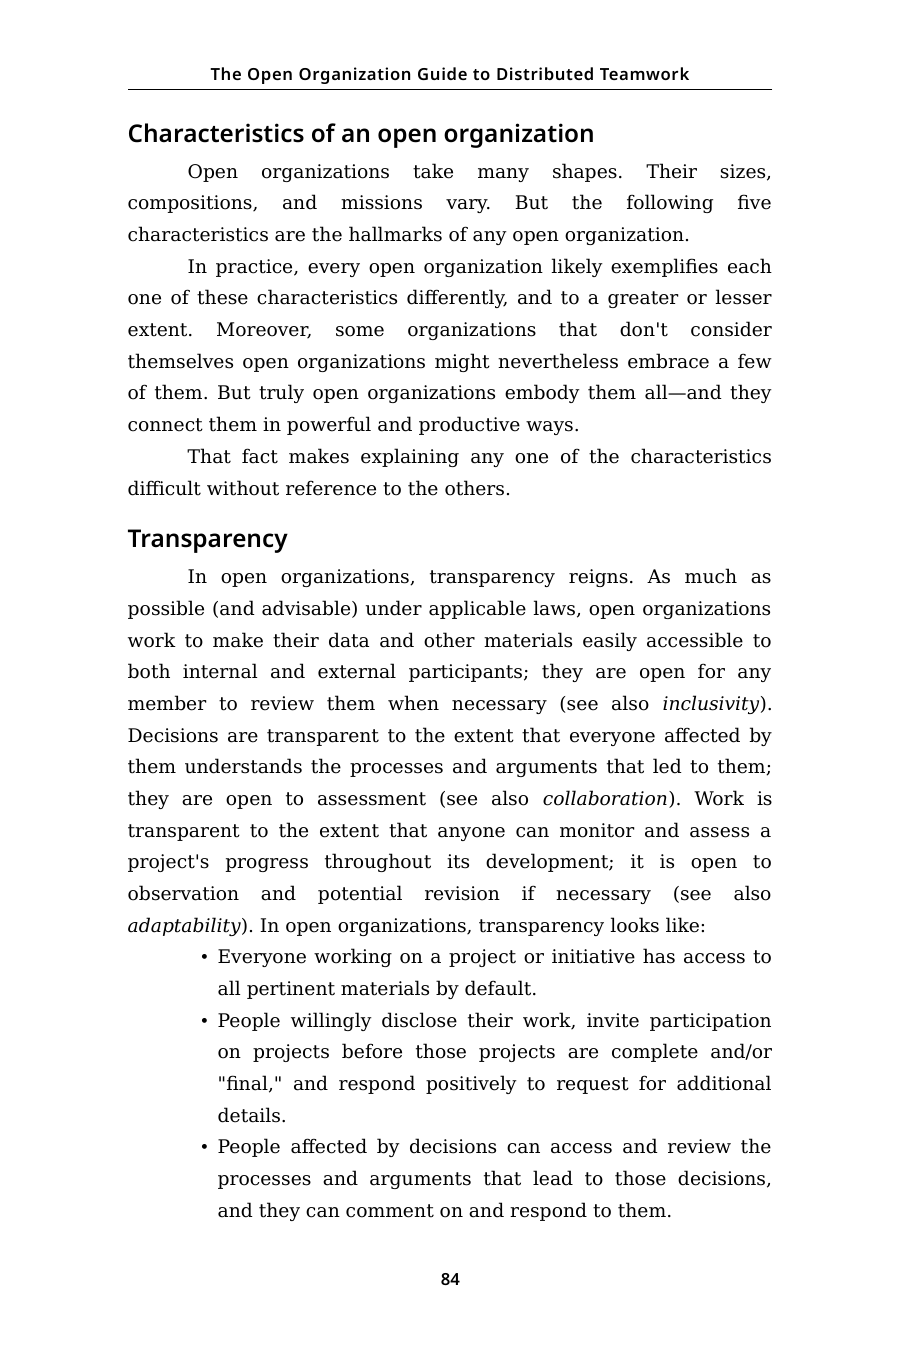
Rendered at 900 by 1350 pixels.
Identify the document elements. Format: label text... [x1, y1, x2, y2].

text In practice, every open organization likely exemplifies each one of these characteristics differently, and to a greater or lesser extent. Moreover, some organizations that don't consider themselves open organizations might nevertheless embrace a few of them. But truly open organizations embody them all—and they connect them in powerful and productive ways. [127, 256, 772, 436]
list People affected by decisions can access and review the processes and arguments that lead to those decisions, and they can comment on and respond to them. [201, 1136, 772, 1221]
list Everyone working on a project or initiative has access to all pertinent materials by default. [201, 946, 772, 1000]
text Open organizations take many shapes. Their sizes, compositions, and missions vary. But the following five characteristics are the hallmarks of any open organization. [127, 161, 772, 246]
subtitle Transparency [127, 524, 772, 554]
subtitle Characteristics of an open organization [127, 118, 772, 148]
text That fact makes explaining any one of the characteristics difficult without reference to the others. [127, 446, 772, 499]
list People willingly disclose their work, invite participation on projects before those projects are complete and/or "final," and respond positively to request for additional details. [201, 1009, 772, 1126]
text In open organizations, transparency reigns. As much as possible (and advisable) under applicable laws, open organizations work to make their data and other materials easily accessible to both internal and external participants; they are open for any member to review them when necessary (see also inclusivity). Decisions are transparent to the extent that everyone affected by them understands the processes and arguments that led to them; they are open to assessment (see also collaboration). Work is transparent to the extent that anyone can monitor and assess a project's progress throughout its development; it is open to observation and potential revision if necessary (see also adaptability). In open organizations, transparency looks like: [127, 566, 772, 936]
